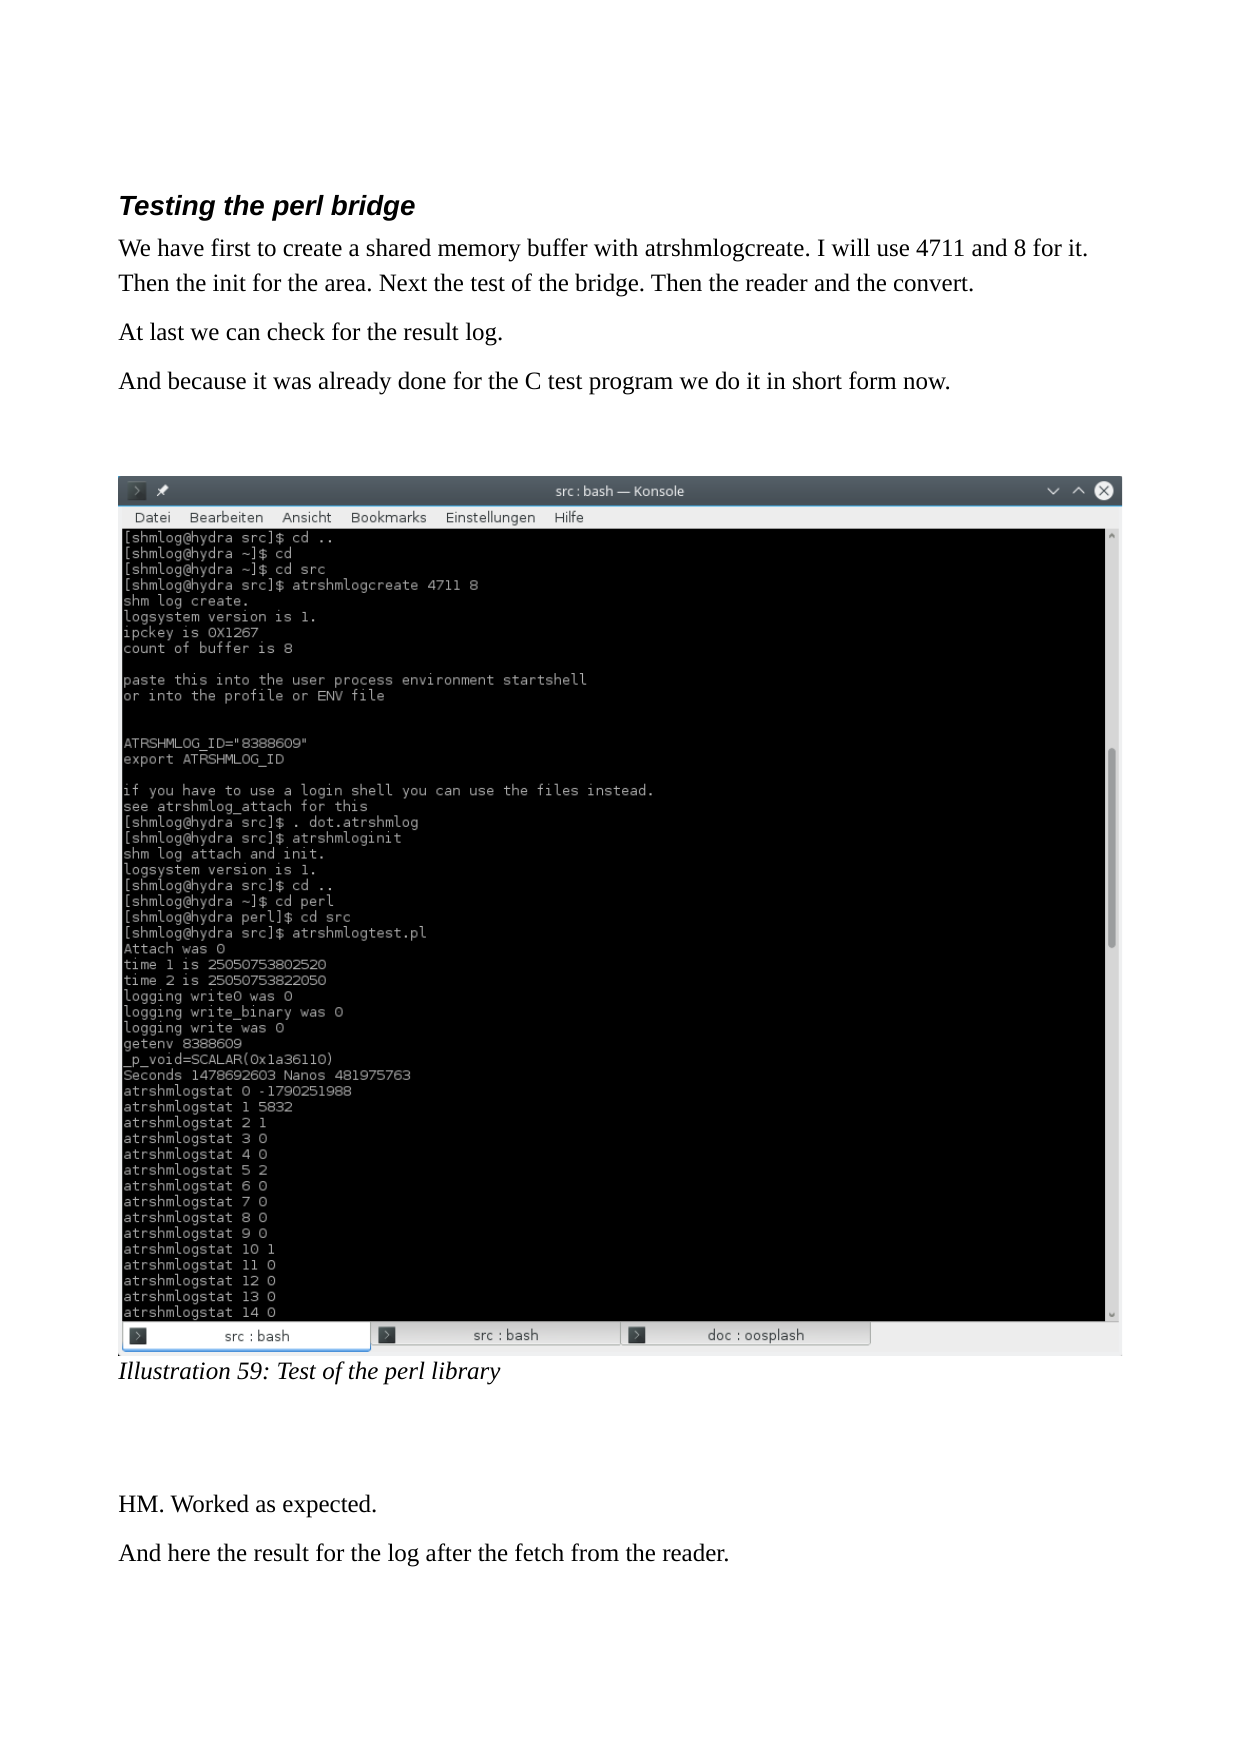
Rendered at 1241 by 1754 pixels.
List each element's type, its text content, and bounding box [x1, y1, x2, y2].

text And here the result for the log after the fetch from the reader. [118, 1538, 1122, 1566]
text HM. Worked as expected. [118, 1489, 1122, 1517]
text At last we can check for the result log. [118, 317, 1122, 346]
subtitle Testing the perl bridge [118, 189, 1122, 221]
text And because it was already done for the C test program we do it in short form now. [118, 366, 1122, 394]
picture [118, 476, 1123, 1356]
text Illustration 59: Test of the perl library [118, 1356, 1122, 1385]
text We have first to create a shared memory buffer with atrshmlogcreate. I will use 4711 and 8 for it. Then the init for the area. Next the test of the bridge. Then the reader and the convert. [118, 233, 1122, 296]
